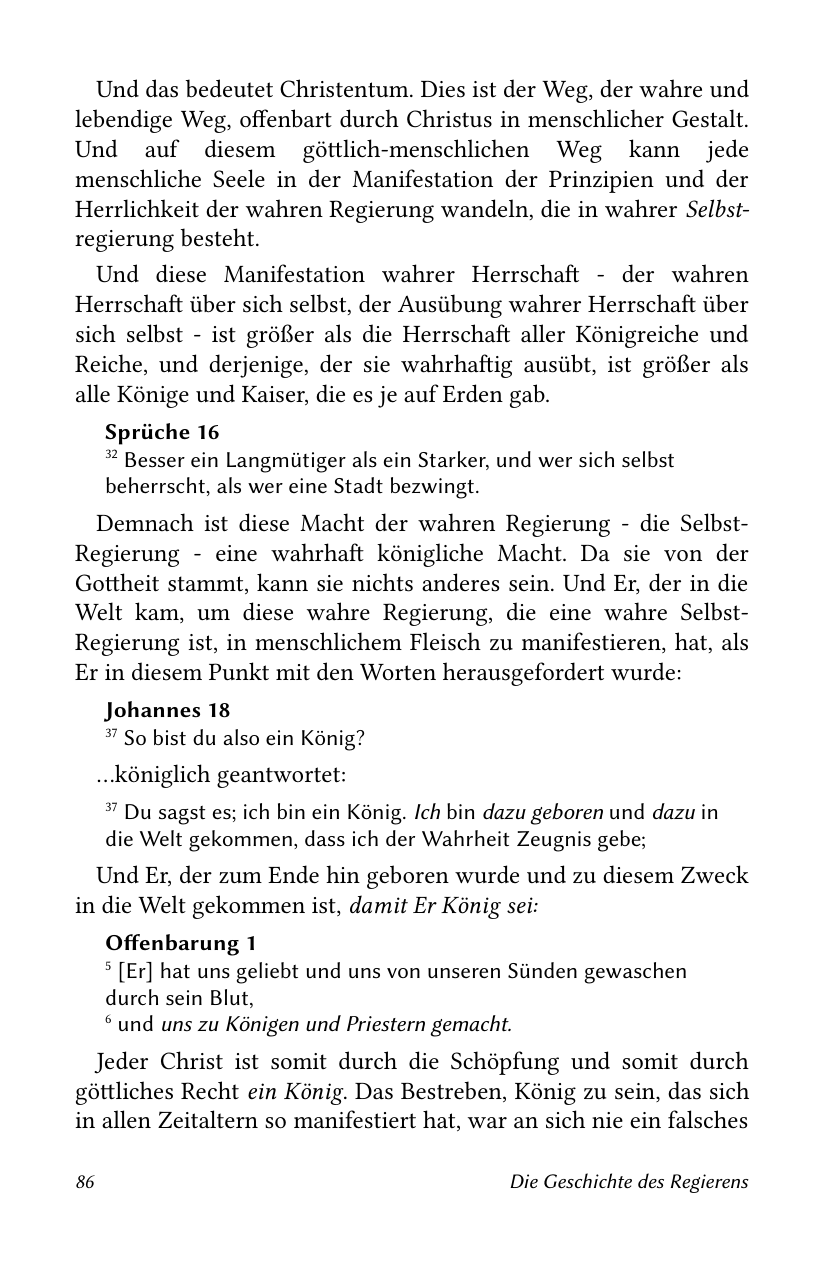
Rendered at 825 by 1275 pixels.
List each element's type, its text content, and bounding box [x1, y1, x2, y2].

text Und Er, der zum Ende hin geboren wurde und zu diesem Zweck in die Welt gekommen ist, damit Er König sei: [75, 861, 750, 920]
text 37 So bist du also ein König? [105, 725, 720, 751]
text 5 [Er] hat uns geliebt und uns von unseren Sünden gewaschen durch sein Blut, [105, 958, 720, 1011]
text Und das bedeutet Christentum. Dies ist der Weg, der wahre und lebendige Weg, offenbart durch Christus in menschlicher Gestalt. Und auf diesem göttlich-menschlichen Weg kann jede menschliche Seele in der Manifestation der Prinzipien und der Herrlichkeit der wahren Regierung wandeln, die in wahrer Selbst-regierung besteht. [75, 75, 750, 253]
text Jeder Christ ist somit durch die Schöpfung und somit durch göttliches Recht ein König. Das Bestreben, König zu sein, das sich in allen Zeitaltern so manifestiert hat, war an sich nie ein falsches [75, 1047, 750, 1135]
text Sprüche 16 [105, 419, 750, 445]
text 6 und uns zu Königen und Priestern gemacht. [105, 1011, 720, 1037]
text …königlich geantwortet: [75, 760, 750, 789]
text Und diese Manifestation wahrer Herrschaft - der wahren Herrschaft über sich selbst, der Ausübung wahrer Herrschaft über sich selbst - ist größer als die Herrschaft aller Königreiche und Reiche, und derjenige, der sie wahrhaftig ausübt, ist größer als alle Könige und Kaiser, die es je auf Erden gab. [75, 260, 750, 408]
text Demnach ist diese Macht der wahren Regierung - die Selbst-Regierung - eine wahrhaft königliche Macht. Da sie von der Gottheit stammt, kann sie nichts anderes sein. Und Er, der in die Welt kam, um diese wahre Regierung, die eine wahre Selbst-Regierung ist, in menschlichem Fleisch zu manifestieren, hat, als Er in diesem Punkt mit den Worten herausgefordert wurde: [75, 509, 750, 687]
text Johannes 18 [105, 697, 750, 723]
text 37 Du sagst es; ich bin ein König. Ich bin dazu geboren und dazu in die Welt gekommen, dass ich der Wahrheit Zeugnis gebe; [105, 799, 720, 852]
text 32 Besser ein Langmütiger als ein Starker, und wer sich selbst beherrscht, als wer eine Stadt bezwingt. [105, 446, 720, 499]
text Offenbarung 1 [105, 930, 750, 956]
